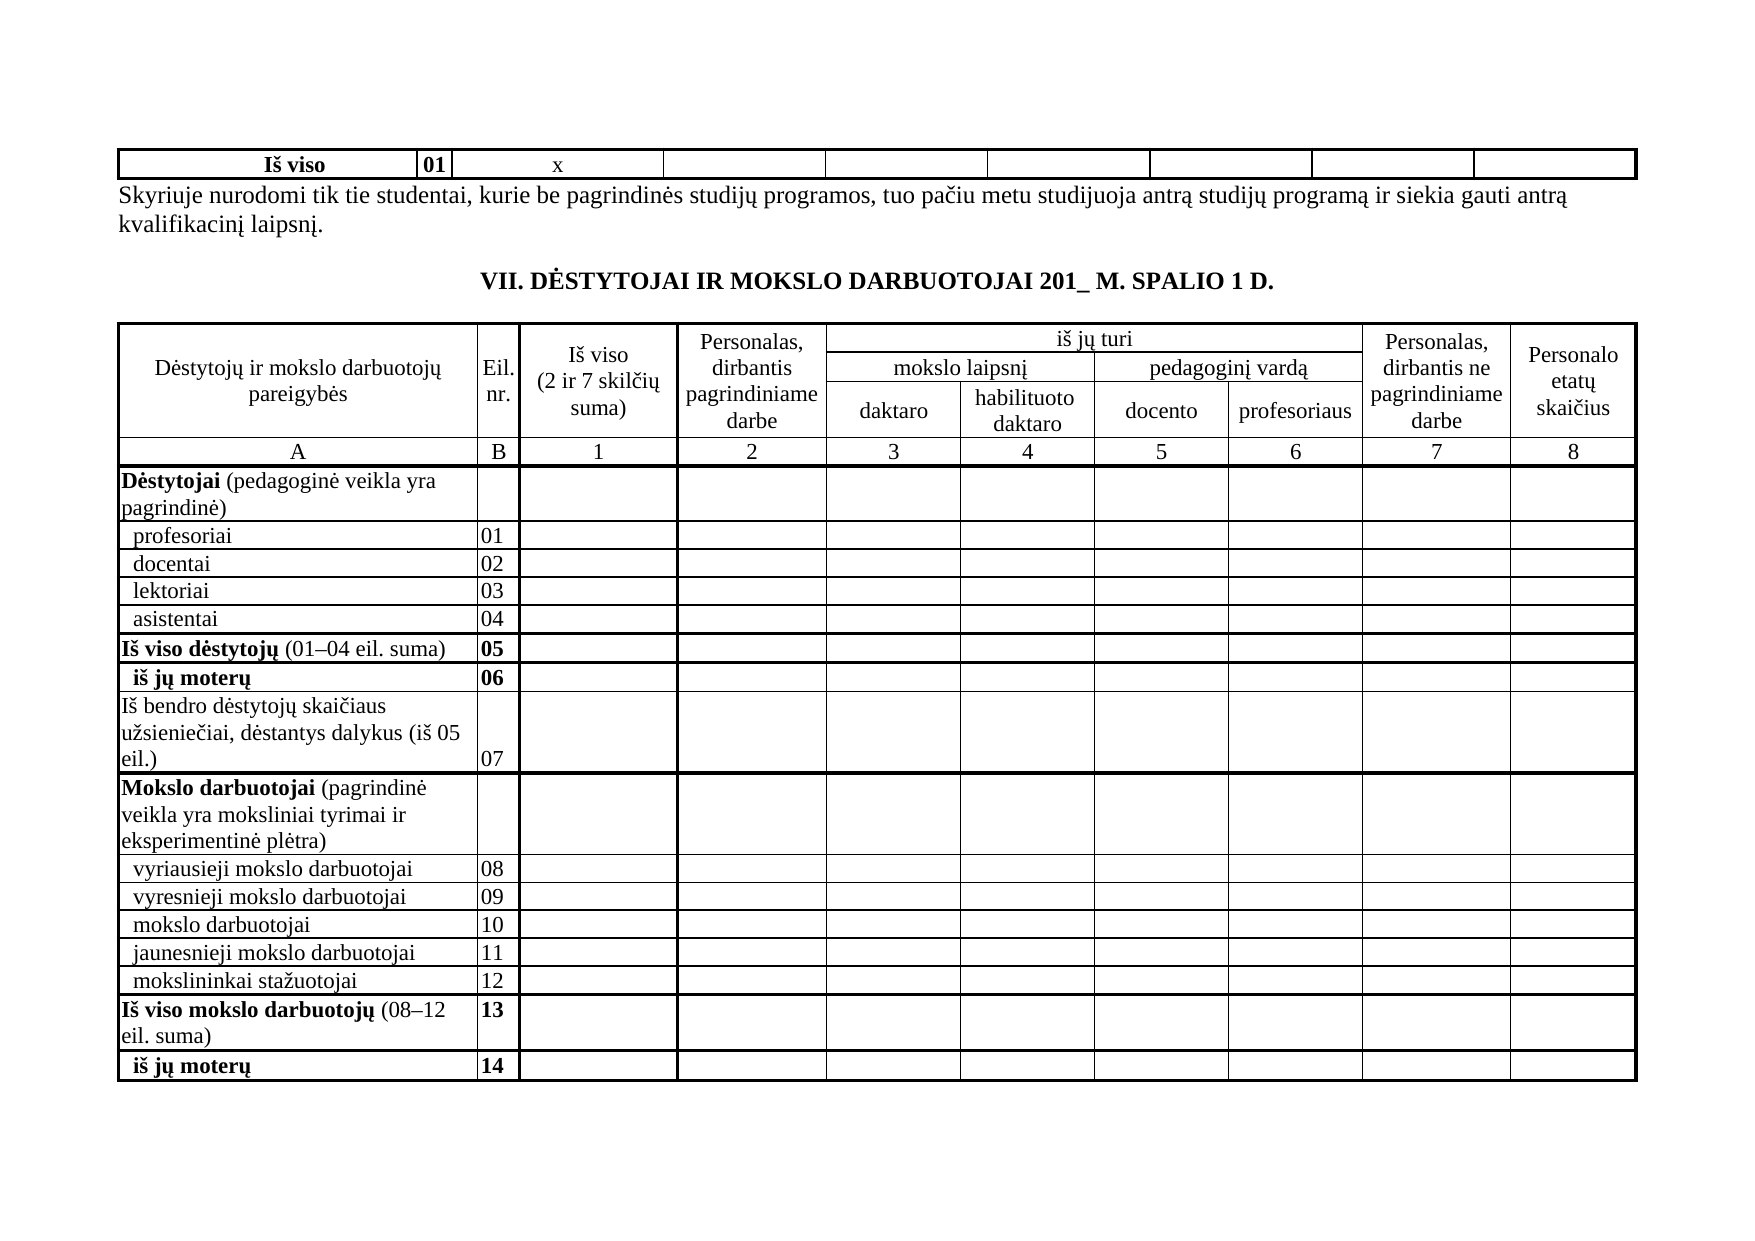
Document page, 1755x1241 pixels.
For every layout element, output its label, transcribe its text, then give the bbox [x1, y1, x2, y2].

table_cell 03 [478, 578, 518, 604]
table_cell vyresnieji mokslo darbuotojai [120, 883, 477, 909]
table_cell [1363, 996, 1510, 1049]
table_cell [679, 939, 826, 965]
table_cell [1363, 578, 1510, 604]
table_cell 4 [961, 438, 1094, 464]
table_cell [1229, 606, 1362, 632]
table_cell [679, 692, 826, 771]
table_cell 07 [478, 692, 518, 771]
table_cell [1229, 911, 1362, 937]
table_cell B [478, 438, 518, 464]
table_cell pedagoginį vardą [1095, 353, 1362, 381]
table_cell [961, 550, 1094, 576]
table_cell [827, 996, 960, 1049]
table_cell [1229, 550, 1362, 576]
table_cell [679, 550, 826, 576]
table_cell [679, 967, 826, 993]
table_cell [961, 468, 1094, 520]
table_cell [521, 664, 676, 691]
table_cell [1095, 855, 1228, 881]
table_cell [1095, 522, 1228, 548]
table_cell [1363, 967, 1510, 993]
table_cell [827, 692, 960, 771]
table_header Eil. nr. [478, 325, 518, 436]
table_cell Iš viso [120, 151, 416, 177]
table_cell 3 [827, 438, 960, 464]
table_cell [679, 775, 826, 853]
table_cell [1229, 1052, 1362, 1078]
table_cell daktaro [827, 382, 960, 436]
table_cell [1095, 635, 1228, 661]
table_cell [1229, 967, 1362, 993]
table_cell [1475, 151, 1634, 177]
table_cell [1511, 522, 1634, 548]
table_cell [1229, 996, 1362, 1049]
table_cell [521, 939, 676, 965]
table_cell [826, 151, 987, 177]
table_cell Mokslo darbuotojai (pagrindinė veikla yra moksliniai tyrimai ir eksperimentinė plėtra) [120, 775, 477, 853]
table_cell 04 [478, 606, 518, 632]
table_cell [1511, 996, 1634, 1049]
table_cell [961, 664, 1094, 691]
table_cell [961, 578, 1094, 604]
table_cell [1511, 468, 1634, 520]
table_cell 02 [478, 550, 518, 576]
text VII. DĖSTYTOJAI ir mokslo darbuotojai 201_ m. SPALIO 1 d. [118, 266, 1636, 295]
table_cell [1511, 635, 1634, 661]
table_cell [1511, 855, 1634, 881]
table_cell [1313, 151, 1473, 177]
table_header iš jų turi [827, 325, 1362, 351]
table_cell [961, 1052, 1094, 1078]
table_cell [521, 550, 676, 576]
table_cell A [120, 438, 477, 464]
table_cell [1511, 967, 1634, 993]
table_cell [827, 1052, 960, 1078]
table_cell [961, 883, 1094, 909]
table_cell [1363, 692, 1510, 771]
table_cell [679, 468, 826, 520]
table_cell [1363, 1052, 1510, 1078]
table_cell [1229, 775, 1362, 853]
table_cell [1363, 775, 1510, 853]
table_cell [1363, 635, 1510, 661]
table_cell [521, 855, 676, 881]
table_cell [827, 855, 960, 881]
table_cell [1511, 1052, 1634, 1078]
table_header Dėstytojų ir mokslo darbuotojų pareigybės [120, 325, 477, 436]
table_cell [679, 1052, 826, 1078]
table_cell 08 [478, 855, 518, 881]
table_cell 10 [478, 911, 518, 937]
table_cell [1229, 855, 1362, 881]
table_cell [521, 578, 676, 604]
table_cell [1511, 664, 1634, 691]
table_cell [827, 635, 960, 661]
table_header Personalas, dirbantis pagrindiniame darbe [679, 325, 826, 436]
table_cell [1095, 967, 1228, 993]
table_cell [827, 550, 960, 576]
table_cell 5 [1095, 438, 1228, 464]
table_cell [961, 996, 1094, 1049]
table_cell asistentai [120, 606, 477, 632]
table_cell [1363, 855, 1510, 881]
table_cell [1095, 939, 1228, 965]
table_cell 09 [478, 883, 518, 909]
table_cell 2 [679, 438, 826, 464]
table_cell [1511, 692, 1634, 771]
table_cell [1095, 692, 1228, 771]
table_cell [1511, 939, 1634, 965]
table_cell docento [1095, 382, 1228, 436]
table_cell [1363, 522, 1510, 548]
table_cell 01 [478, 522, 518, 548]
table_cell [1095, 664, 1228, 691]
table_cell 7 [1363, 438, 1510, 464]
table_header Iš viso (2 ir 7 skilčių suma) [521, 325, 676, 436]
table_cell [961, 855, 1094, 881]
table_cell Iš bendro dėstytojų skaičiaus užsieniečiai, dėstantys dalykus (iš 05 eil.) [120, 692, 477, 771]
table_cell jaunesnieji mokslo darbuotojai [120, 939, 477, 965]
table_header Personalo etatų skaičius [1511, 325, 1634, 436]
table_cell [679, 996, 826, 1049]
table_cell [521, 967, 676, 993]
table_cell [961, 967, 1094, 993]
table_cell mokslo laipsnį [827, 353, 1094, 381]
table_cell 11 [478, 939, 518, 965]
table_cell [679, 635, 826, 661]
table_cell 05 [478, 635, 518, 661]
table_cell [1229, 635, 1362, 661]
table_cell x [453, 151, 663, 177]
table_cell [827, 468, 960, 520]
table_cell [827, 775, 960, 853]
table_cell [961, 606, 1094, 632]
table_cell Iš viso dėstytojų (01–04 eil. suma) [120, 635, 477, 661]
table_cell Dėstytojai (pedagoginė veikla yra pagrindinė) [120, 468, 477, 520]
table_cell mokslininkai stažuotojai [120, 967, 477, 993]
table_cell [1095, 578, 1228, 604]
table_cell 14 [478, 1052, 518, 1078]
table_cell [679, 606, 826, 632]
table_cell [961, 939, 1094, 965]
table_cell [961, 522, 1094, 548]
table_cell [961, 775, 1094, 853]
table_cell [1511, 911, 1634, 937]
table_cell [827, 522, 960, 548]
table_cell [1229, 939, 1362, 965]
table_cell [1511, 775, 1634, 853]
table_cell iš jų moterų [120, 664, 477, 691]
table_cell [1511, 606, 1634, 632]
table_cell [478, 468, 518, 520]
table_cell [521, 522, 676, 548]
table_cell [1229, 883, 1362, 909]
table_cell [679, 911, 826, 937]
table_cell Iš viso mokslo darbuotojų (08–12 eil. suma) [120, 996, 477, 1049]
table_cell [1095, 775, 1228, 853]
table_cell [1363, 550, 1510, 576]
text Skyriuje nurodomi tik tie studentai, kurie be pagrindinės studijų programos, tuo pačiu metu studijuoja antrą studijų programą ir siekia gauti antrą kvalifikacinį laipsnį. [118, 180, 1636, 238]
table_cell [1095, 550, 1228, 576]
table_cell 6 [1229, 438, 1362, 464]
table_cell [827, 578, 960, 604]
table_cell [521, 468, 676, 520]
table_cell vyriausieji mokslo darbuotojai [120, 855, 477, 881]
table_cell [521, 911, 676, 937]
table_cell profesoriai [120, 522, 477, 548]
table_cell [521, 692, 676, 771]
table_cell profesoriaus [1229, 382, 1362, 436]
table_cell [1095, 911, 1228, 937]
table_cell [1095, 883, 1228, 909]
table_cell [1229, 664, 1362, 691]
table_cell [827, 911, 960, 937]
table_cell [521, 883, 676, 909]
table_cell [1363, 883, 1510, 909]
table_cell [679, 883, 826, 909]
table_cell [1229, 522, 1362, 548]
table_cell [1229, 692, 1362, 771]
table_cell [827, 664, 960, 691]
table_cell habilituoto daktaro [961, 382, 1094, 436]
table_cell [1151, 151, 1311, 177]
table_cell [1511, 578, 1634, 604]
table_cell [1511, 883, 1634, 909]
table_cell lektoriai [120, 578, 477, 604]
table_cell mokslo darbuotojai [120, 911, 477, 937]
table_cell [1095, 468, 1228, 520]
table_cell 8 [1511, 438, 1634, 464]
table_cell 01 [418, 151, 451, 177]
table_cell [1095, 1052, 1228, 1078]
table_cell [521, 996, 676, 1049]
table_cell [961, 911, 1094, 937]
table_cell [521, 606, 676, 632]
table_cell 12 [478, 967, 518, 993]
table_cell [521, 775, 676, 853]
table_cell 13 [478, 996, 518, 1049]
table_cell [679, 664, 826, 691]
table_cell [664, 151, 825, 177]
table_cell [679, 522, 826, 548]
table_cell [1363, 468, 1510, 520]
table_cell 06 [478, 664, 518, 691]
table_cell [1363, 911, 1510, 937]
table_cell [478, 775, 518, 853]
table_cell iš jų moterų [120, 1052, 477, 1078]
table_cell [521, 635, 676, 661]
table_cell [1095, 996, 1228, 1049]
table_cell [1363, 664, 1510, 691]
table_cell [1229, 468, 1362, 520]
table_cell docentai [120, 550, 477, 576]
table_cell [1363, 939, 1510, 965]
table_cell [1363, 606, 1510, 632]
table_cell [961, 692, 1094, 771]
table_cell [827, 606, 960, 632]
table_cell [961, 635, 1094, 661]
table_cell [1511, 550, 1634, 576]
table_cell 1 [521, 438, 676, 464]
table_cell [827, 883, 960, 909]
table_cell [1229, 578, 1362, 604]
table_cell [988, 151, 1149, 177]
table_cell [521, 1052, 676, 1078]
table_cell [679, 855, 826, 881]
table_cell [827, 939, 960, 965]
table_header Personalas, dirbantis ne pagrindiniame darbe [1363, 325, 1510, 436]
table_cell [1095, 606, 1228, 632]
table_cell [827, 967, 960, 993]
table_cell [679, 578, 826, 604]
